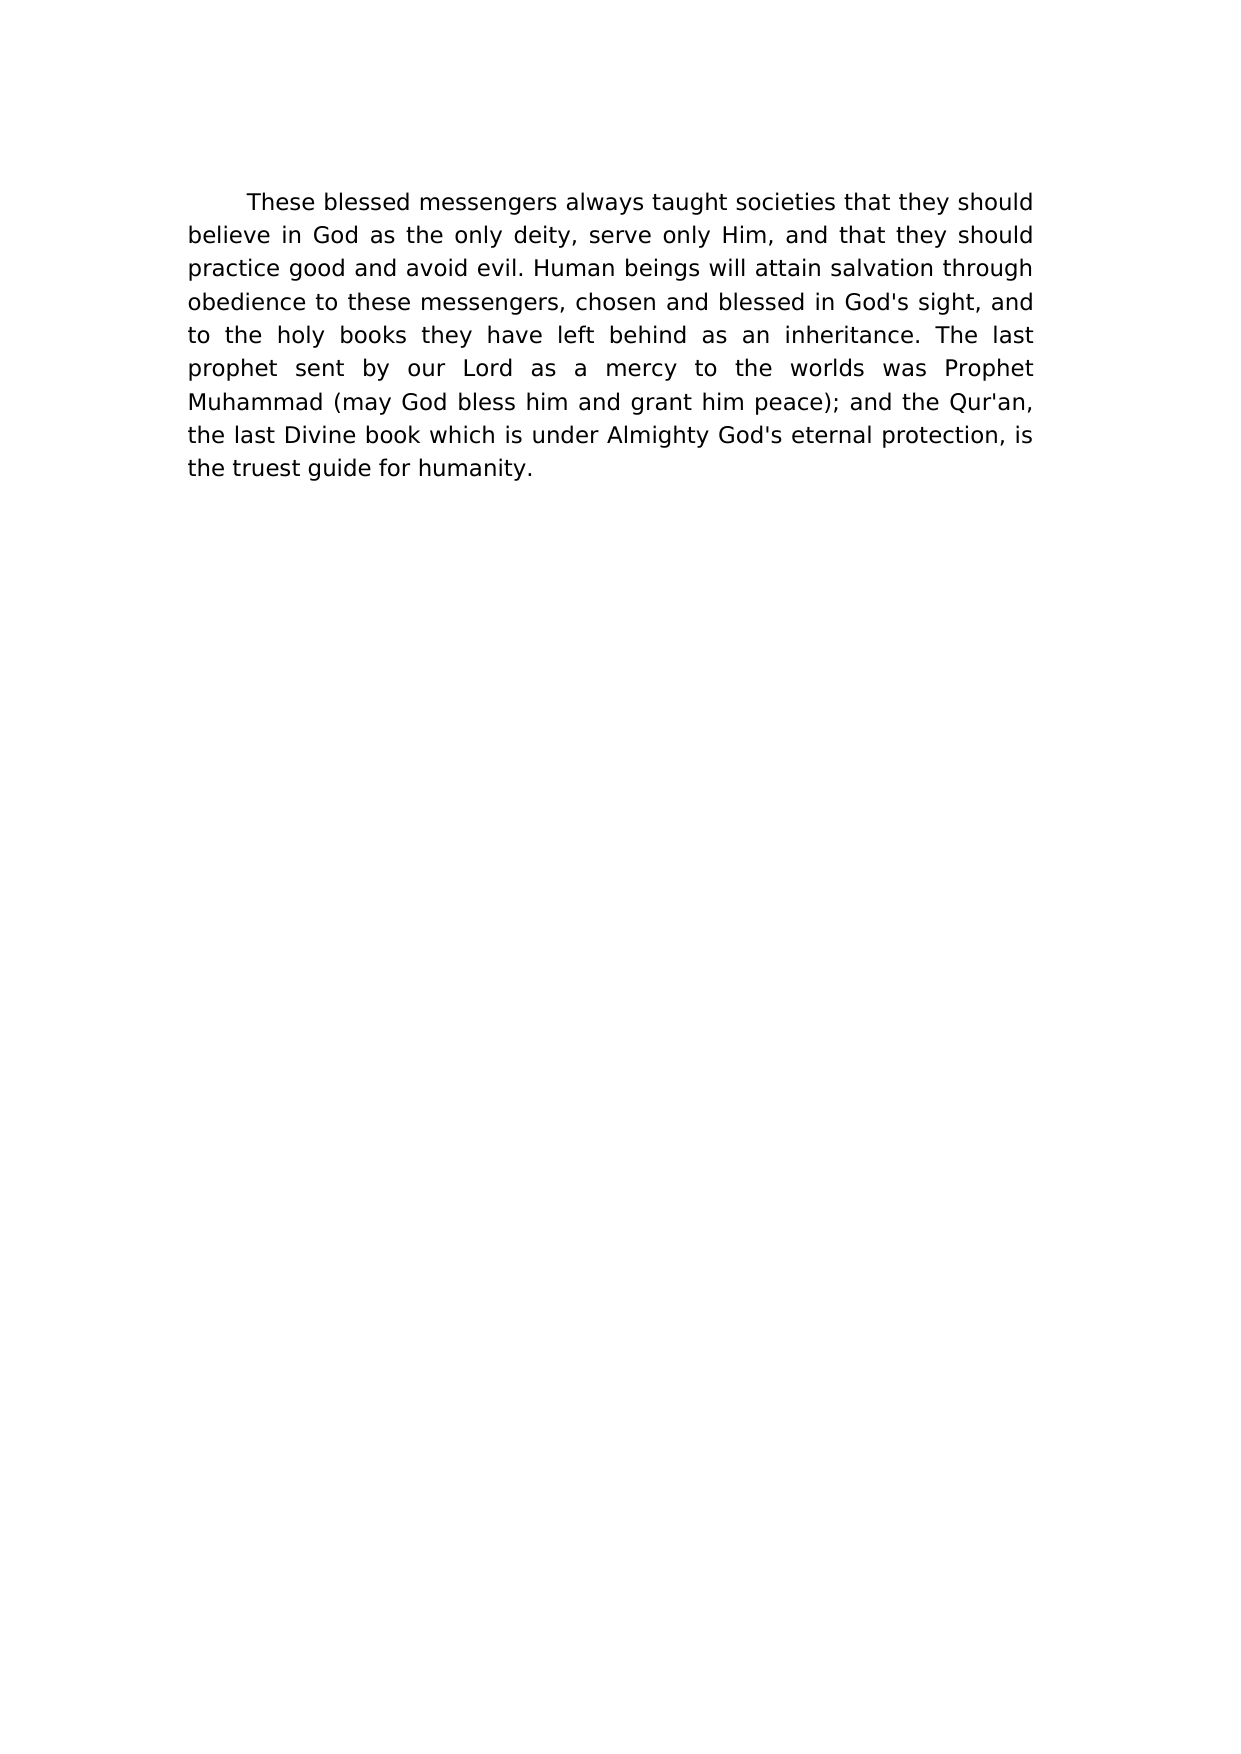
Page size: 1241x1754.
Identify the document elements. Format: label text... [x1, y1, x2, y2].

text These blessed messengers always taught societies that they should believe in God as the only deity, serve only Him, and that they should practice good and avoid evil. Human beings will attain salvation through obedience to these messengers, chosen and blessed in God's sight, and to the holy books they have left behind as an inheritance. The last prophet sent by our Lord as a mercy to the worlds was Prophet Muhammad (may God bless him and grant him peace); and the Qur'an, the last Divine book which is under Almighty God's eternal protection, is the truest guide for humanity. [187, 183, 1035, 483]
